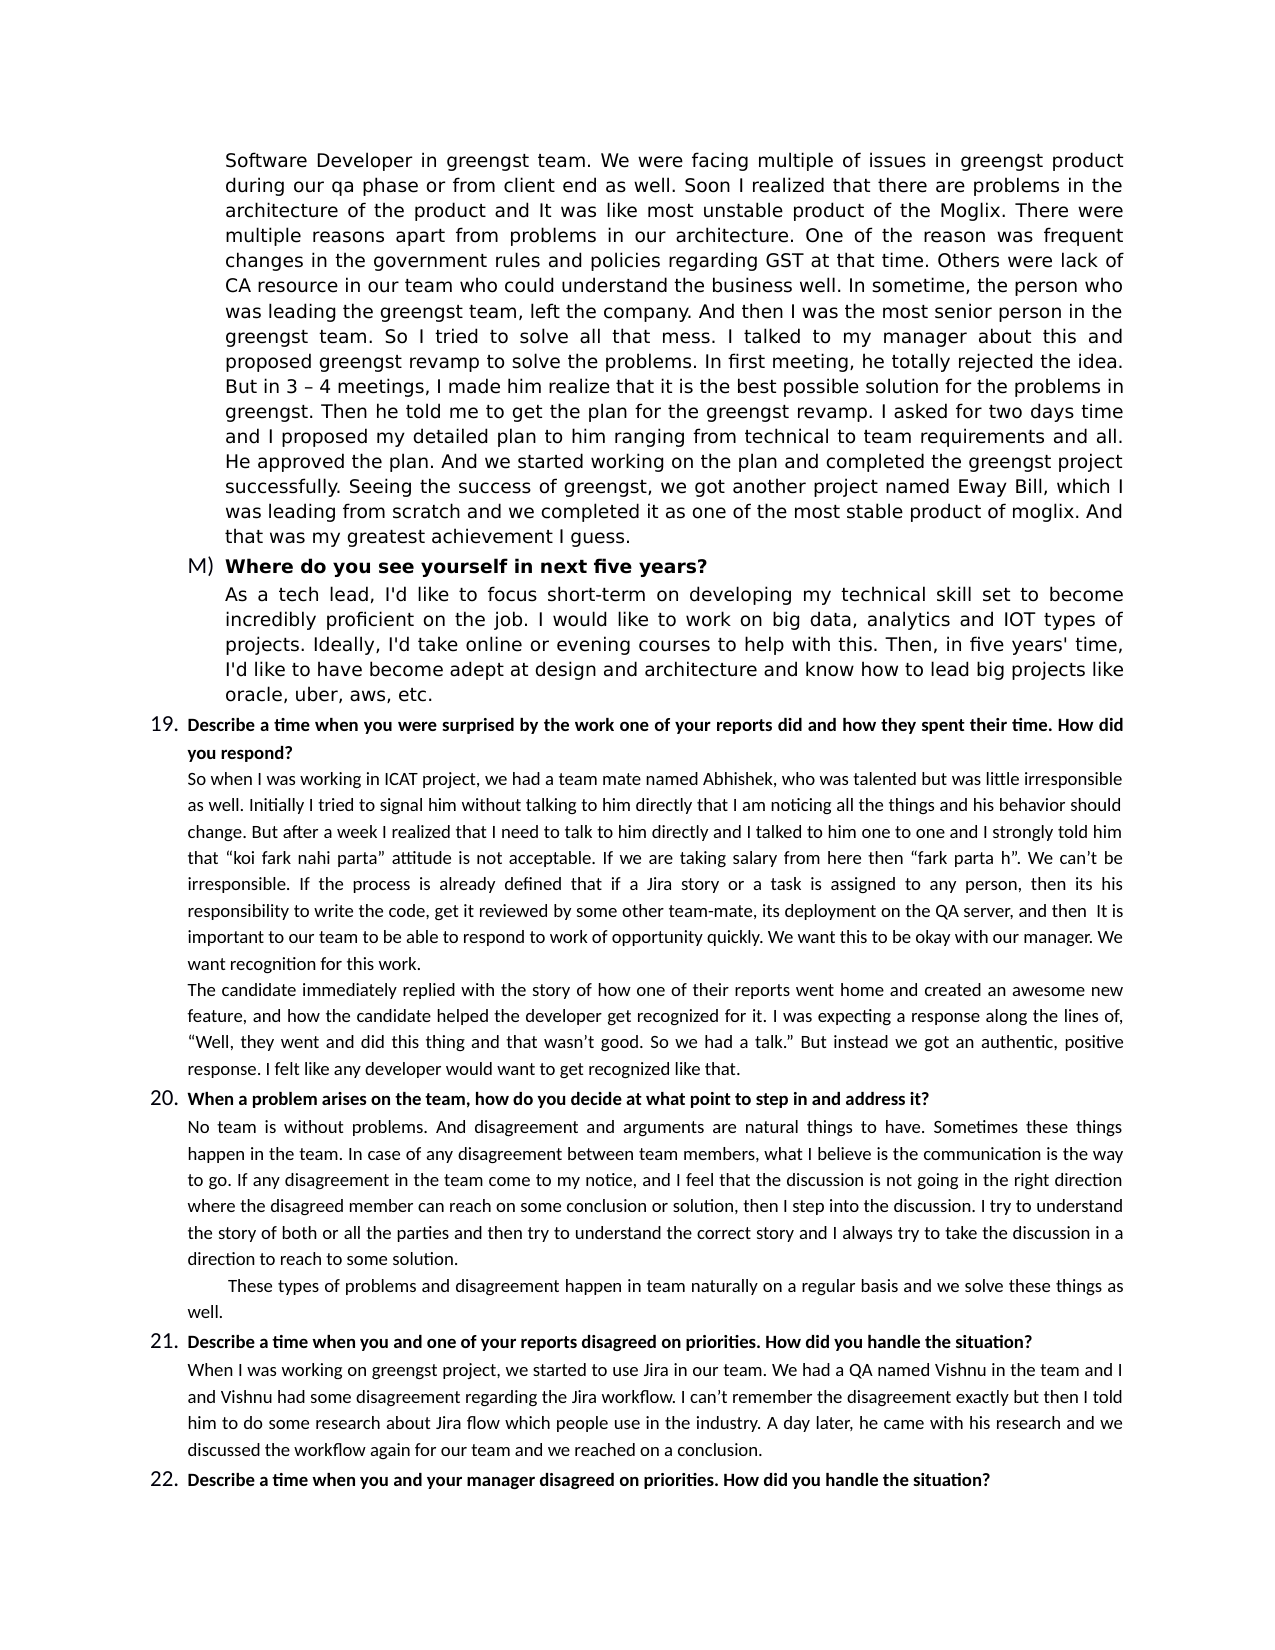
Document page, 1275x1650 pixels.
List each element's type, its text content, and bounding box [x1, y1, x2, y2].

list When I was working on greengst project, we started to use Jira in our team. We had a QA named Vishnu in the team and I and Vishnu had some disagreement regarding the Jira workflow. I can’t remember the disagreement exactly but then I told him to do some research about Jira flow which people use in the industry. A day later, he came with his research and we discussed the workflow again for our team and we reached on a conclusion. [150, 1359, 1125, 1461]
list Describe a time when you and your manager disagreed on priorities. How did you handle the situation? [150, 1464, 1125, 1492]
list Describe a time when you and one of your reports disagreed on priorities. How did you handle the situation? [150, 1326, 1125, 1354]
list So when I was working in ICAT project, we had a team mate named Abhishek, who was talented but was little irresponsible as well. Initially I tried to signal him without talking to him directly that I am noticing all the things and his behavior should change. But after a week I realized that I need to talk to him directly and I talked to him one to one and I strongly told him that “koi fark nahi parta” attitude is not acceptable. If we are taking salary from here then “fark parta h”. We can’t be irresponsible. If the process is already defined that if a Jira story or a task is assigned to any person, then its his responsibility to write the code, get it reviewed by some other team-mate, its deployment on the QA server, and then It is important to our team to be able to respond to work of opportunity quickly. We want this to be okay with our manager. We want recognition for this work. [150, 767, 1125, 974]
list No team is without problems. And disagreement and arguments are natural things to have. Sometimes these things happen in the team. In case of any disagreement between team members, what I believe is the communication is the way to go. If any disagreement in the team come to my notice, and I feel that the discussion is not going in the right direction where the disagreed member can reach on some conclusion or solution, then I step into the discussion. I try to understand the story of both or all the parties and then try to understand the correct story and I always try to take the discussion in a direction to reach to some solution. [150, 1116, 1125, 1270]
list Software Developer in greengst team. We were facing multiple of issues in greengst product during our qa phase or from client end as well. Soon I realized that there are problems in the architecture of the product and It was like most unstable product of the Moglix. There were multiple reasons apart from problems in our architecture. One of the reason was frequent changes in the government rules and policies regarding GST at that time. Others were lack of CA resource in our team who could understand the business well. In sometime, the person who was leading the greengst team, left the company. And then I was the most senior person in the greengst team. So I tried to solve all that mess. I talked to my manager about this and proposed greengst revamp to solve the problems. In first meeting, he totally rejected the idea. But in 3 – 4 meetings, I made him realize that it is the best possible solution for the problems in greengst. Then he told me to get the plan for the greengst revamp. I asked for two days time and I proposed my detailed plan to him ranging from technical to team requirements and all. He approved the plan. And we started working on the plan and completed the greengst project successfully. Seeing the success of greengst, we got another project named Eway Bill, which I was leading from scratch and we completed it as one of the most stable product of moglix. And that was my greatest achievement I guess. [187, 150, 1125, 548]
list As a tech lead, I'd like to focus short-term on developing my technical skill set to become incredibly proficient on the job. I would like to work on big data, analytics and IOT types of projects. Ideally, I'd take online or evening courses to help with this. Then, in five years' time, I'd like to have become adept at design and architecture and know how to lead big projects like oracle, uber, aws, etc. [187, 584, 1125, 706]
list When a problem arises on the team, how do you decide at what point to step in and address it? [150, 1083, 1125, 1111]
list The candidate immediately replied with the story of how one of their reports went home and created an awesome new feature, and how the candidate helped the developer get recognized for it. I was expecting a response along the lines of, “Well, they went and did this thing and that wasn’t good. So we had a talk.” But instead we got an authentic, positive response. I felt like any developer would want to get recognized like that. [150, 978, 1125, 1080]
list These types of problems and disagreement happen in team naturally on a regular basis and we solve these things as well. [150, 1274, 1125, 1323]
list Where do you see yourself in next five years? [187, 552, 1125, 580]
list Describe a time when you were surprised by the work one of your reports did and how they spent their time. How did you respond? [150, 709, 1125, 764]
